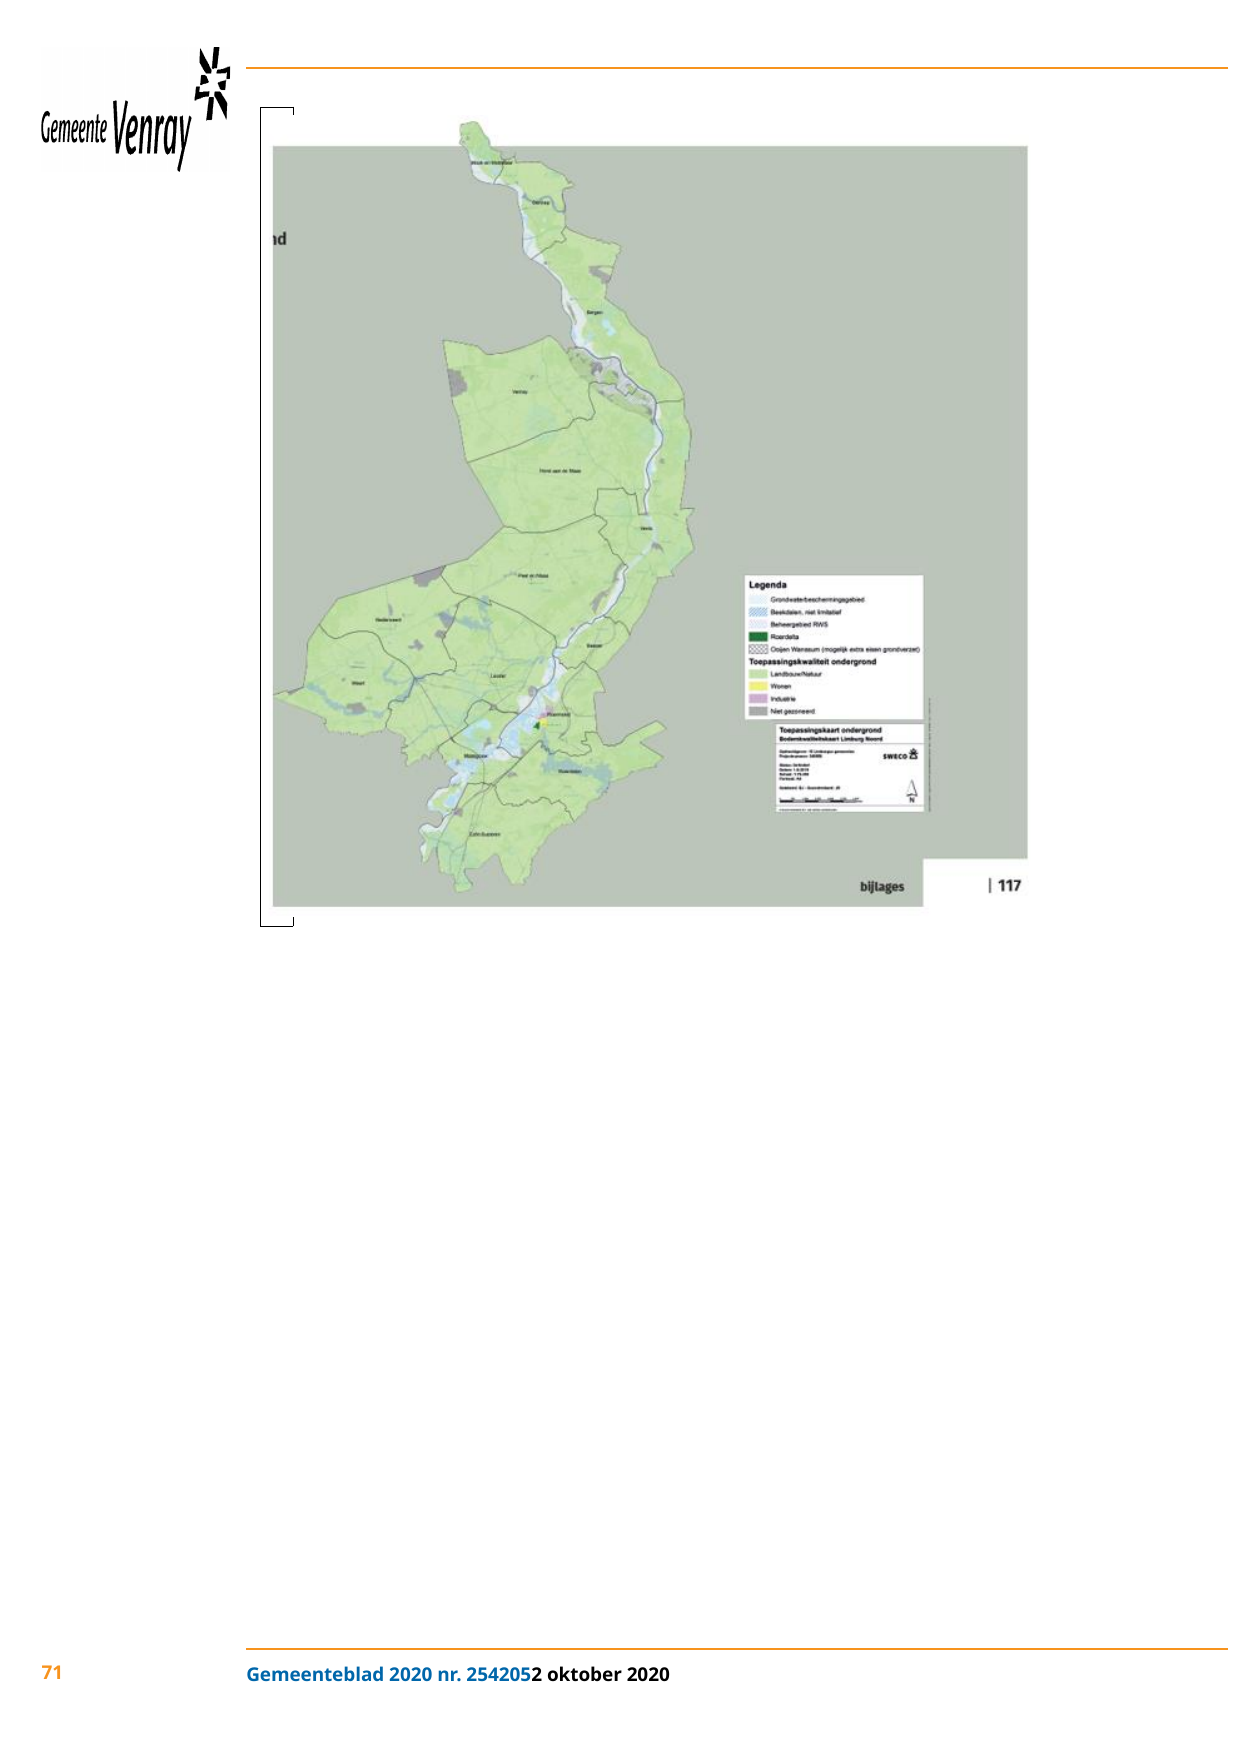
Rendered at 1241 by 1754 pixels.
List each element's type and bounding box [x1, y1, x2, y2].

picture [268, 115, 1039, 917]
picture [41, 47, 231, 172]
